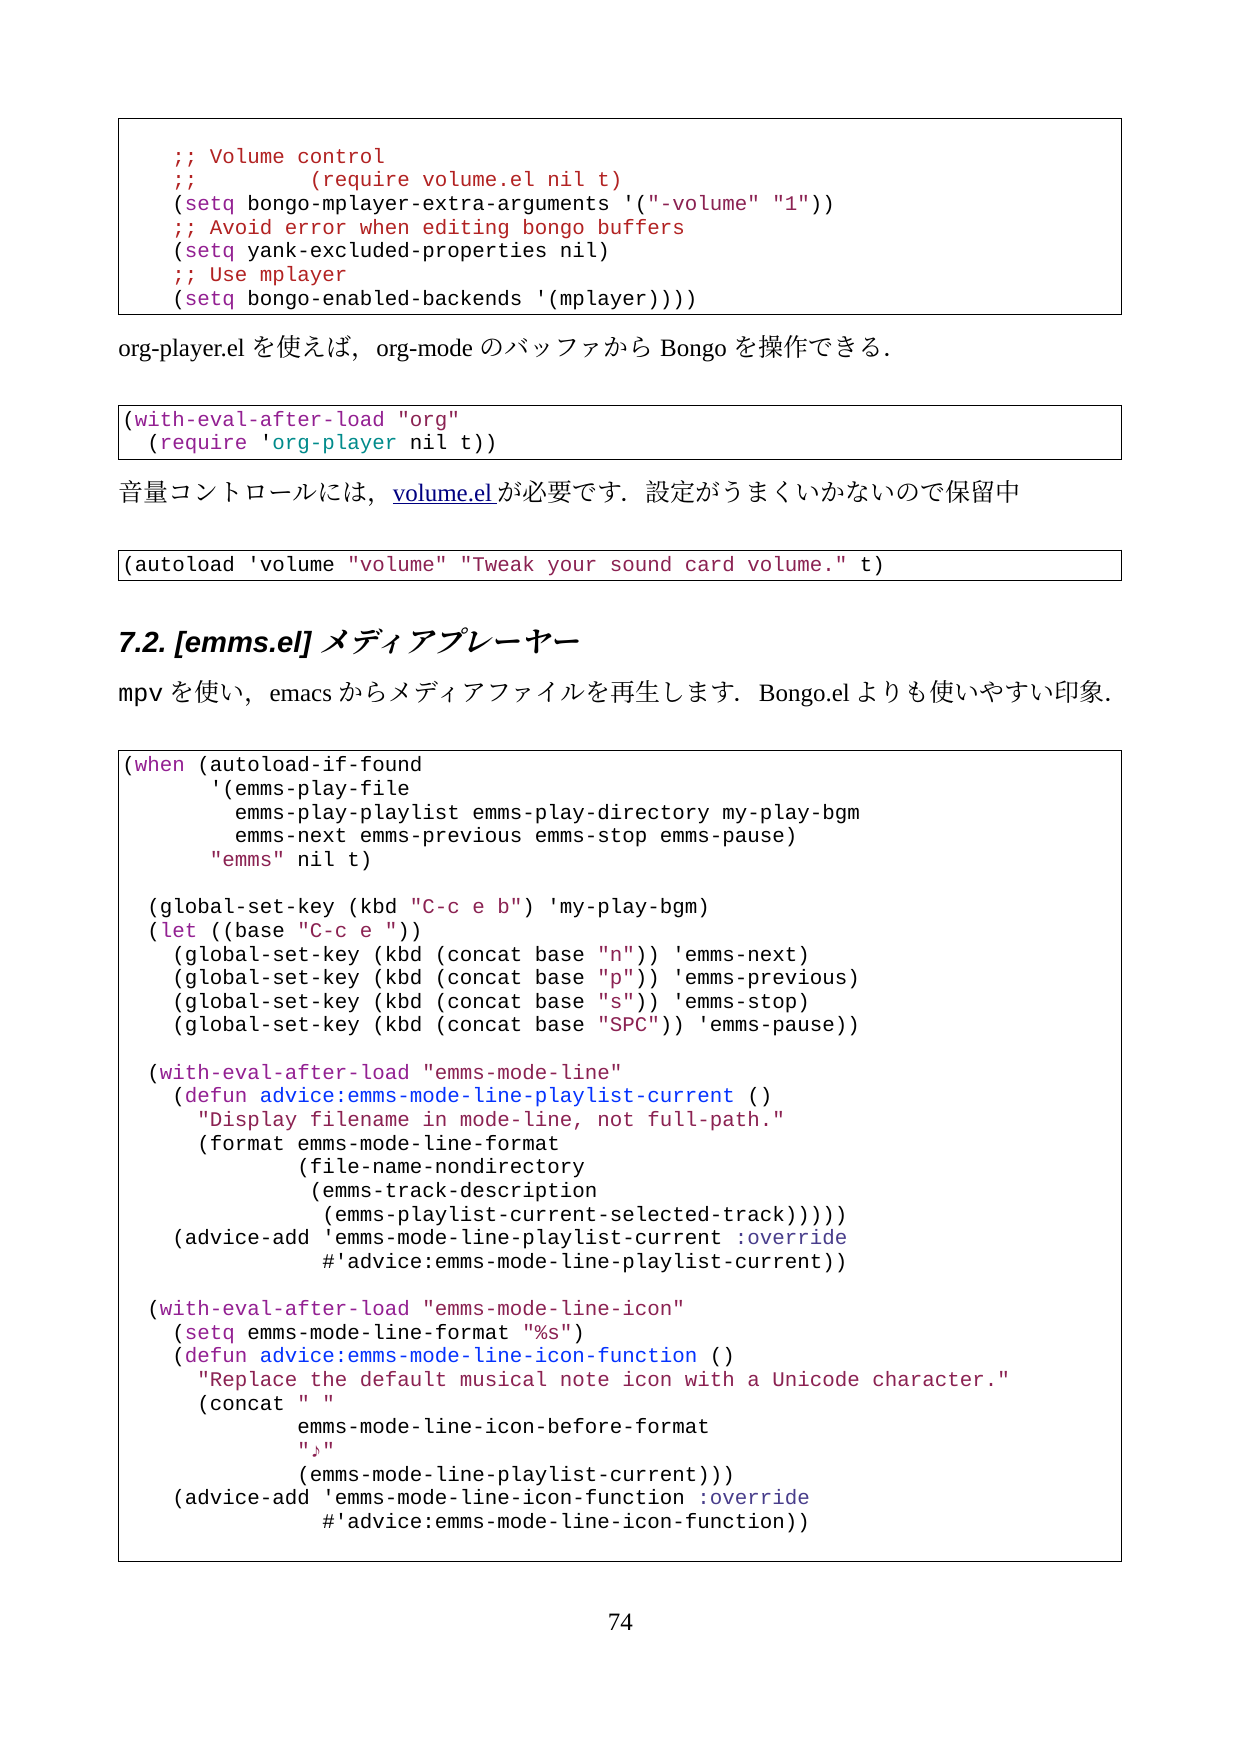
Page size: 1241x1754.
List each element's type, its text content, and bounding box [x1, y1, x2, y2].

subtitle [emms.el] メディアプレーヤー [118, 618, 1122, 660]
text (emms-track-description [119, 1176, 1121, 1200]
text (when (autoload-if-found [119, 751, 1121, 774]
text (require 'org-player nil t)) [119, 428, 1121, 459]
text mpv を使い，emacs からメディアファイルを再生します．Bongo.elよりも使いやすい印象． [118, 673, 1122, 738]
text #'advice:emms-mode-line-icon-function)) [119, 1507, 1121, 1531]
text (advice-add 'emms-mode-line-playlist-current :override [119, 1223, 1121, 1247]
text ;; Volume control [119, 142, 1121, 165]
text (advice-add 'emms-mode-line-icon-function :override [119, 1483, 1121, 1507]
text ;; Use mplayer [119, 260, 1121, 284]
text (setq bongo-mplayer-extra-arguments '("-volume" "1")) [119, 189, 1121, 213]
text (concat " " [119, 1389, 1121, 1412]
text (with-eval-after-load "org" [119, 406, 1121, 428]
text "Display filename in mode-line, not full-path." [119, 1105, 1121, 1129]
text (global-set-key (kbd "C-c e b") 'my-play-bgm) [119, 892, 1121, 916]
text org-player.el を使えば，org-mode のバッファから Bongo を操作できる． [118, 328, 1122, 392]
text (format emms-mode-line-format [119, 1129, 1121, 1152]
text (global-set-key (kbd (concat base "s")) 'emms-stop) [119, 987, 1121, 1011]
text (global-set-key (kbd (concat base "n")) 'emms-next) [119, 939, 1121, 963]
text (file-name-nondirectory [119, 1152, 1121, 1176]
text (with-eval-after-load "emms-mode-line" [119, 1058, 1121, 1081]
text (autoload 'volume "volume" "Tweak your sound card volume." t) [119, 551, 1121, 580]
text '(emms-play-file [119, 774, 1121, 798]
text ;; (require volume.el nil t) [119, 165, 1121, 189]
text (setq bongo-enabled-backends '(mplayer)))) [119, 284, 1121, 314]
text (with-eval-after-load "emms-mode-line-icon" [119, 1294, 1121, 1318]
text #'advice:emms-mode-line-playlist-current)) [119, 1247, 1121, 1271]
text "♪" [119, 1436, 1121, 1460]
text (let ((base "C-c e ")) [119, 916, 1121, 939]
text (global-set-key (kbd (concat base "SPC")) 'emms-pause)) [119, 1011, 1121, 1034]
text emms-next emms-previous emms-stop emms-pause) [119, 821, 1121, 845]
text "Replace the default musical note icon with a Unicode character." [119, 1365, 1121, 1389]
text 音量コントロールには，volume.elが必要です．設定がうまくいかないので保留中 [118, 472, 1122, 537]
text (global-set-key (kbd (concat base "p")) 'emms-previous) [119, 963, 1121, 987]
text "emms" nil t) [119, 845, 1121, 869]
text ;; Avoid error when editing bongo buffers [119, 213, 1121, 236]
text emms-mode-line-icon-before-format [119, 1412, 1121, 1436]
text (emms-playlist-current-selected-track))))) [119, 1200, 1121, 1223]
text (setq yank-excluded-properties nil) [119, 236, 1121, 260]
text (emms-mode-line-playlist-current))) [119, 1460, 1121, 1483]
text (defun advice:emms-mode-line-playlist-current () [119, 1081, 1121, 1105]
text (setq emms-mode-line-format "%s") [119, 1318, 1121, 1342]
text (defun advice:emms-mode-line-icon-function () [119, 1342, 1121, 1365]
text emms-play-playlist emms-play-directory my-play-bgm [119, 798, 1121, 821]
